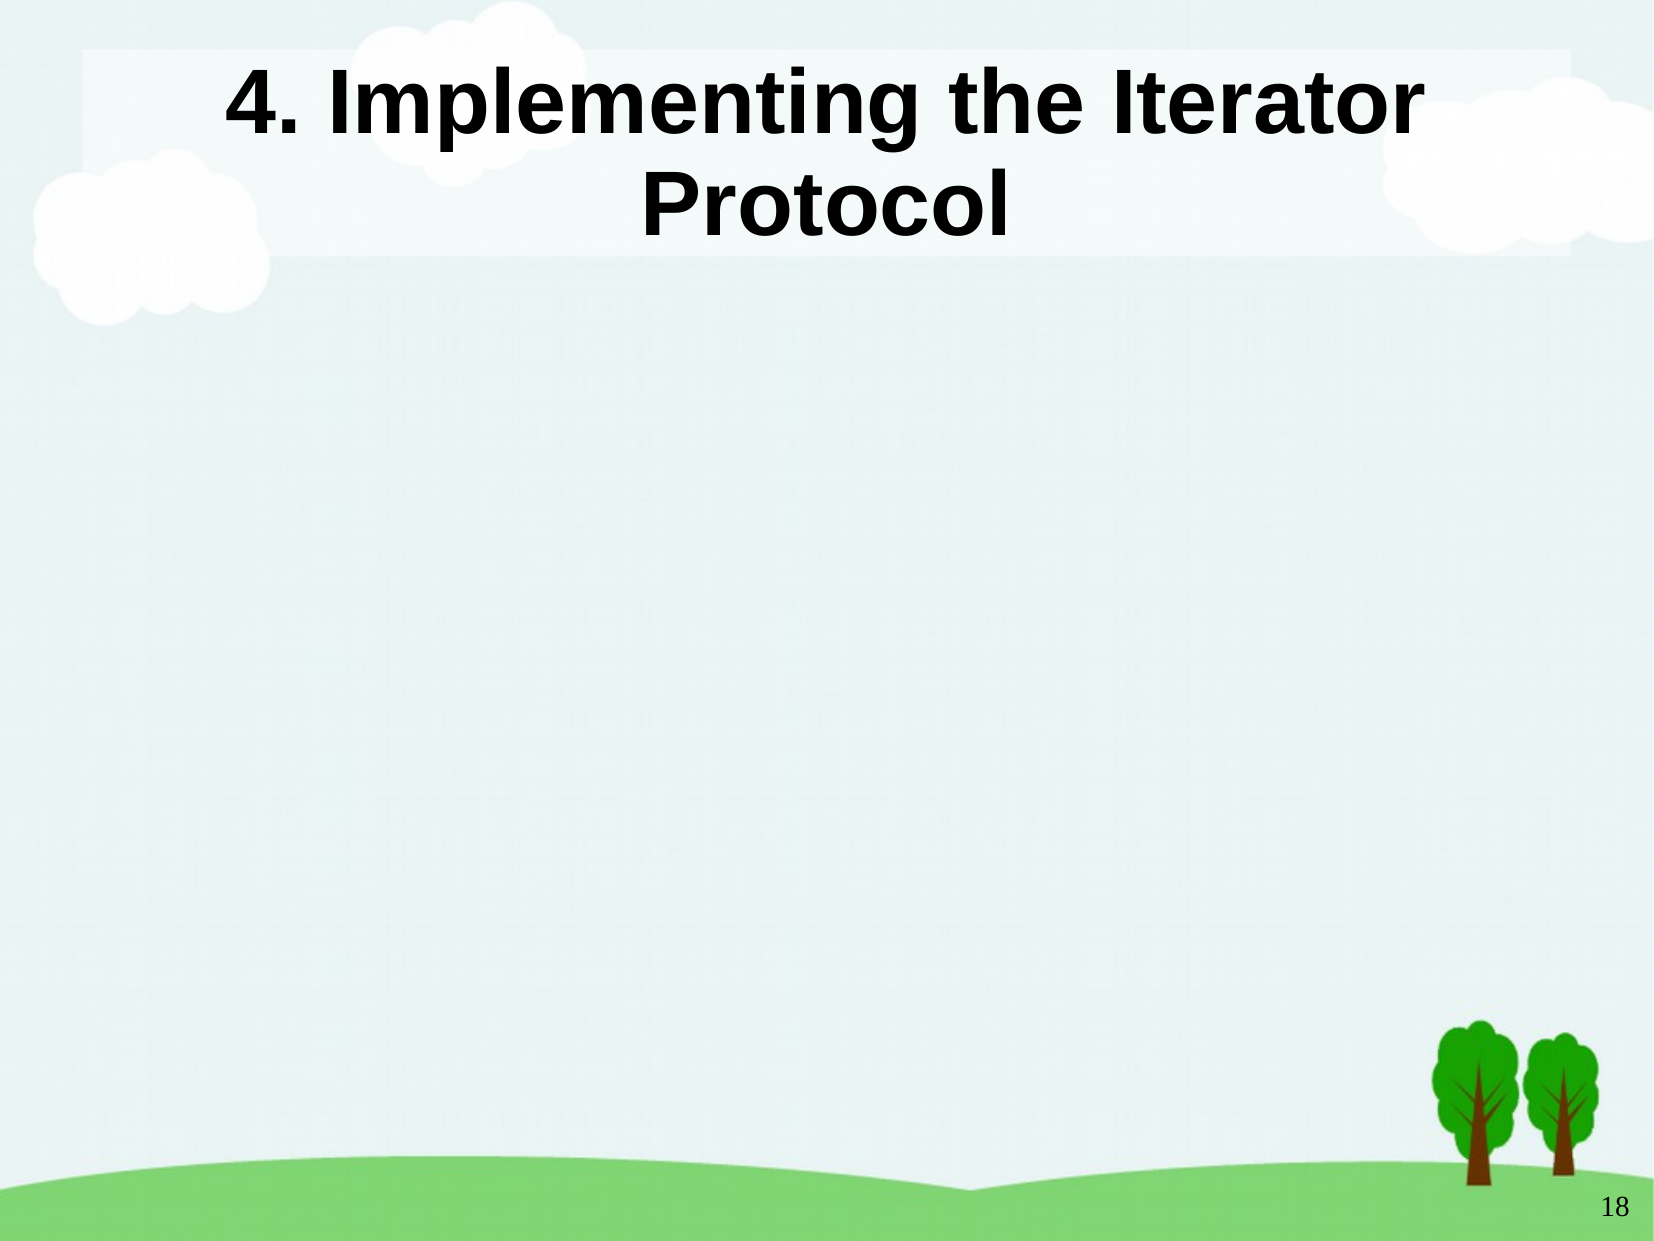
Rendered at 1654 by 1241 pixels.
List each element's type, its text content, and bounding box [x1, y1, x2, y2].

picture [0, 0, 1654, 1241]
title 4. Implementing the Iterator Protocol [82, 49, 1571, 257]
